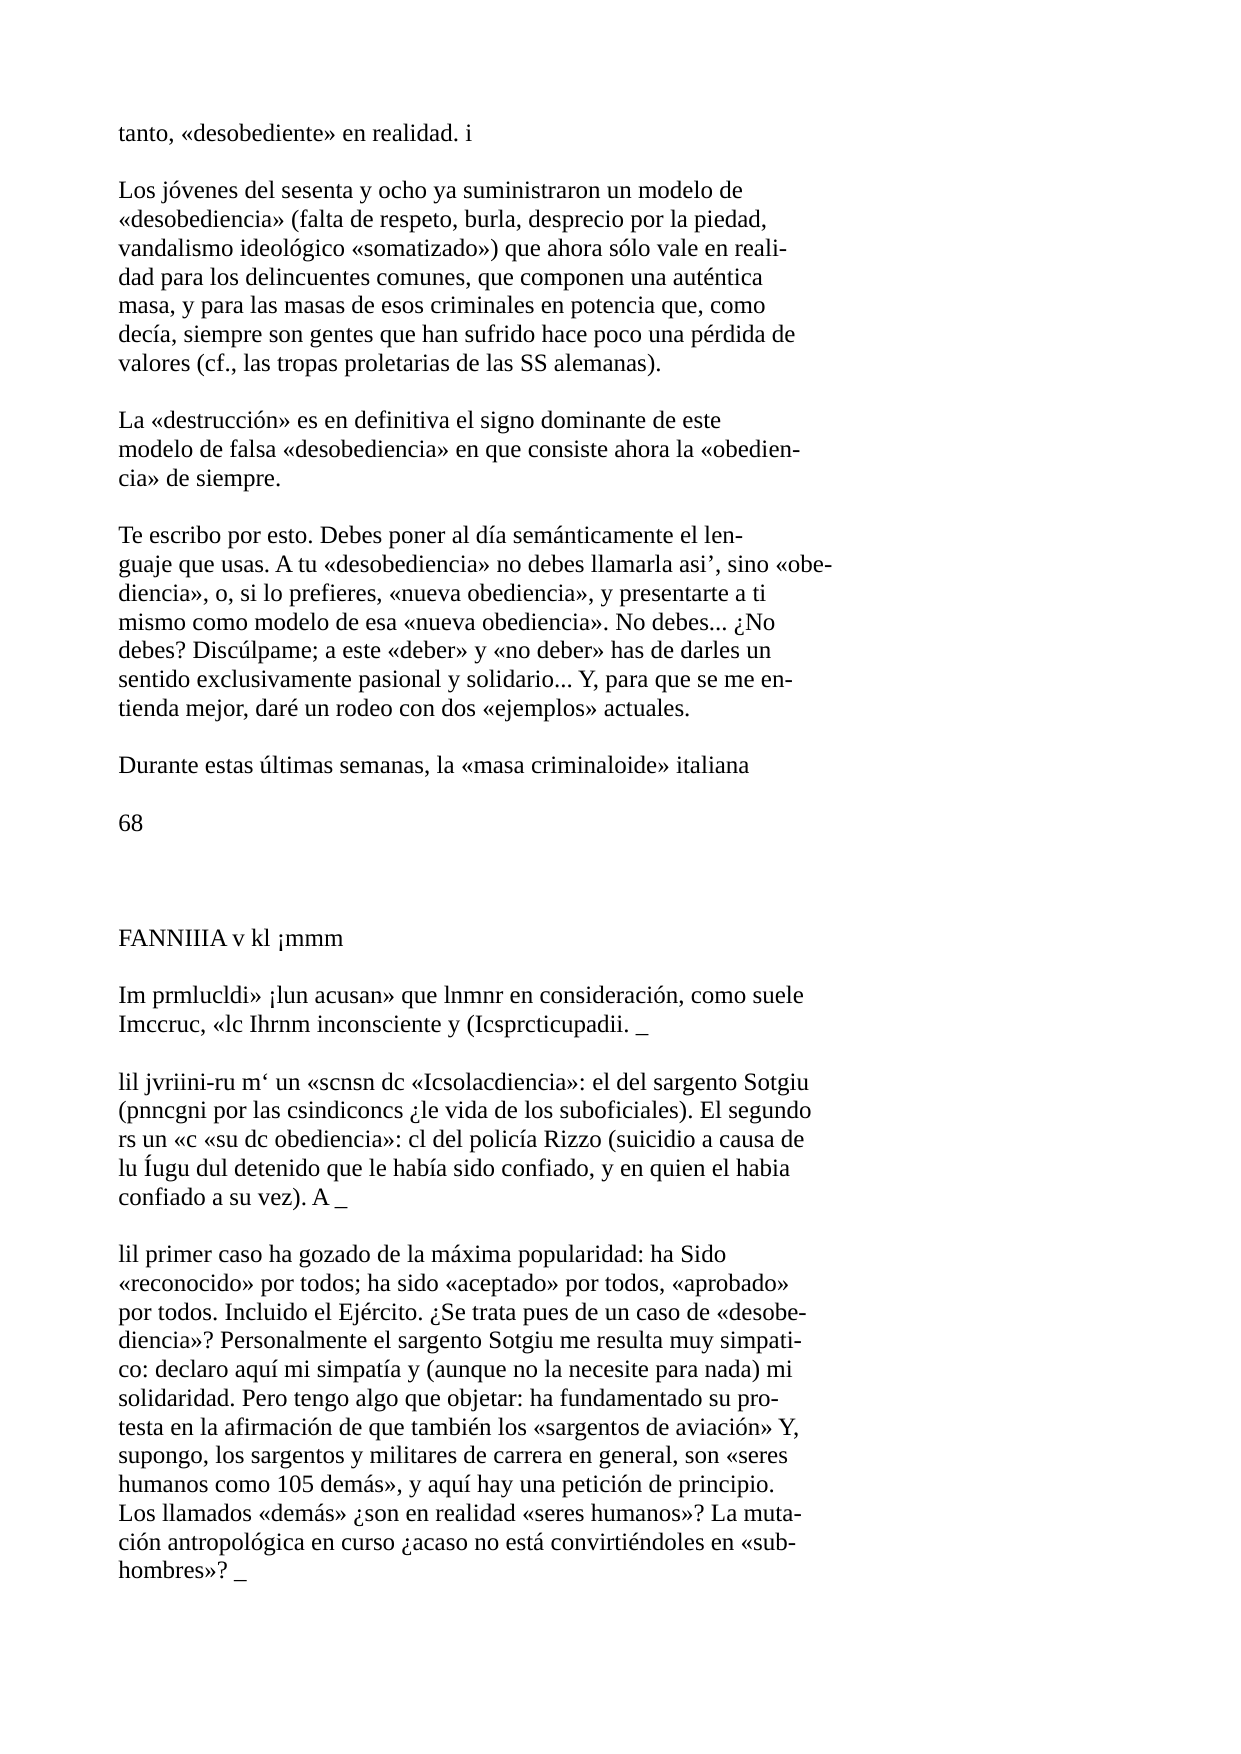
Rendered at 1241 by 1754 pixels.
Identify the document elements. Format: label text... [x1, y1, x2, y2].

text lu Íugu dul detenido que le había sido confiado, y en quien el habia [118, 1153, 1122, 1182]
text diencia», o, si lo prefieres, «nueva obediencia», y presentarte a ti [118, 578, 1122, 607]
text sentido exclusivamente pasional y solidario... Y, para que se me en- [118, 664, 1122, 693]
text (pnncgni por las csindiconcs ¿le vida de los suboficiales). El segundo [118, 1096, 1122, 1124]
text vandalismo ideológico «somatizado») que ahora sólo vale en reali- [118, 233, 1122, 262]
text supongo, los sargentos y militares de carrera en general, son «seres [118, 1441, 1122, 1469]
text valores (cf., las tropas proletarias de las SS alemanas). [118, 348, 1122, 377]
text lil jvriini-ru m‘ un «scnsn dc «Icsolacdiencia»: el del sargento Sotgiu [118, 1067, 1122, 1096]
text «reconocido» por todos; ha sido «aceptado» por todos, «aprobado» [118, 1268, 1122, 1297]
text lil primer caso ha gozado de la máxima popularidad: ha Sido [118, 1239, 1122, 1268]
text Los jóvenes del sesenta y ocho ya suministraron un modelo de [118, 176, 1122, 204]
text diencia»? Personalmente el sargento Sotgiu me resulta muy simpati- [118, 1326, 1122, 1354]
text confiado a su vez). A _ [118, 1182, 1122, 1211]
text 68 [118, 808, 1122, 837]
text La «destrucción» es en definitiva el signo dominante de este [118, 406, 1122, 434]
text Te escribo por esto. Debes poner al día semánticamente el len- [118, 521, 1122, 549]
text Im prmlucldi» ¡lun acusan» que lnmnr en consideración, como suele [118, 981, 1122, 1009]
text humanos como 105 demás», y aquí hay una petición de principio. [118, 1469, 1122, 1498]
text Los llamados «demás» ¿son en realidad «seres humanos»? La muta- [118, 1498, 1122, 1527]
text hombres»? _ [118, 1556, 1122, 1584]
text masa, y para las masas de esos criminales en potencia que, como [118, 291, 1122, 319]
text Imccruc, «lc Ihrnm inconsciente y (Icsprcticupadii. _ [118, 1009, 1122, 1038]
text dad para los delincuentes comunes, que componen una auténtica [118, 262, 1122, 291]
text decía, siempre son gentes que han sufrido hace poco una pérdida de [118, 319, 1122, 348]
text solidaridad. Pero tengo algo que objetar: ha fundamentado su pro- [118, 1383, 1122, 1412]
text testa en la afirmación de que también los «sargentos de aviación» Y, [118, 1412, 1122, 1441]
text guaje que usas. A tu «desobediencia» no debes llamarla asi’, sino «obe- [118, 549, 1122, 578]
text tanto, «desobediente» en realidad. i [118, 118, 1122, 147]
text Durante estas últimas semanas, la «masa criminaloide» italiana [118, 751, 1122, 779]
text cia» de siempre. [118, 463, 1122, 492]
text FANNIIIA v kl ¡mmm [118, 923, 1122, 952]
text ción antropológica en curso ¿acaso no está convirtiéndoles en «sub- [118, 1527, 1122, 1556]
text modelo de falsa «desobediencia» en que consiste ahora la «obedien- [118, 434, 1122, 463]
text debes? Discúlpame; a este «deber» y «no deber» has de darles un [118, 636, 1122, 664]
text mismo como modelo de esa «nueva obediencia». No debes... ¿No [118, 607, 1122, 636]
text co: declaro aquí mi simpatía y (aunque no la necesite para nada) mi [118, 1354, 1122, 1383]
text «desobediencia» (falta de respeto, burla, desprecio por la piedad, [118, 204, 1122, 233]
text por todos. Incluido el Ejército. ¿Se trata pues de un caso de «desobe- [118, 1297, 1122, 1326]
text tienda mejor, daré un rodeo con dos «ejemplos» actuales. [118, 693, 1122, 722]
text rs un «c «su dc obediencia»: cl del policía Rizzo (suicidio a causa de [118, 1124, 1122, 1153]
